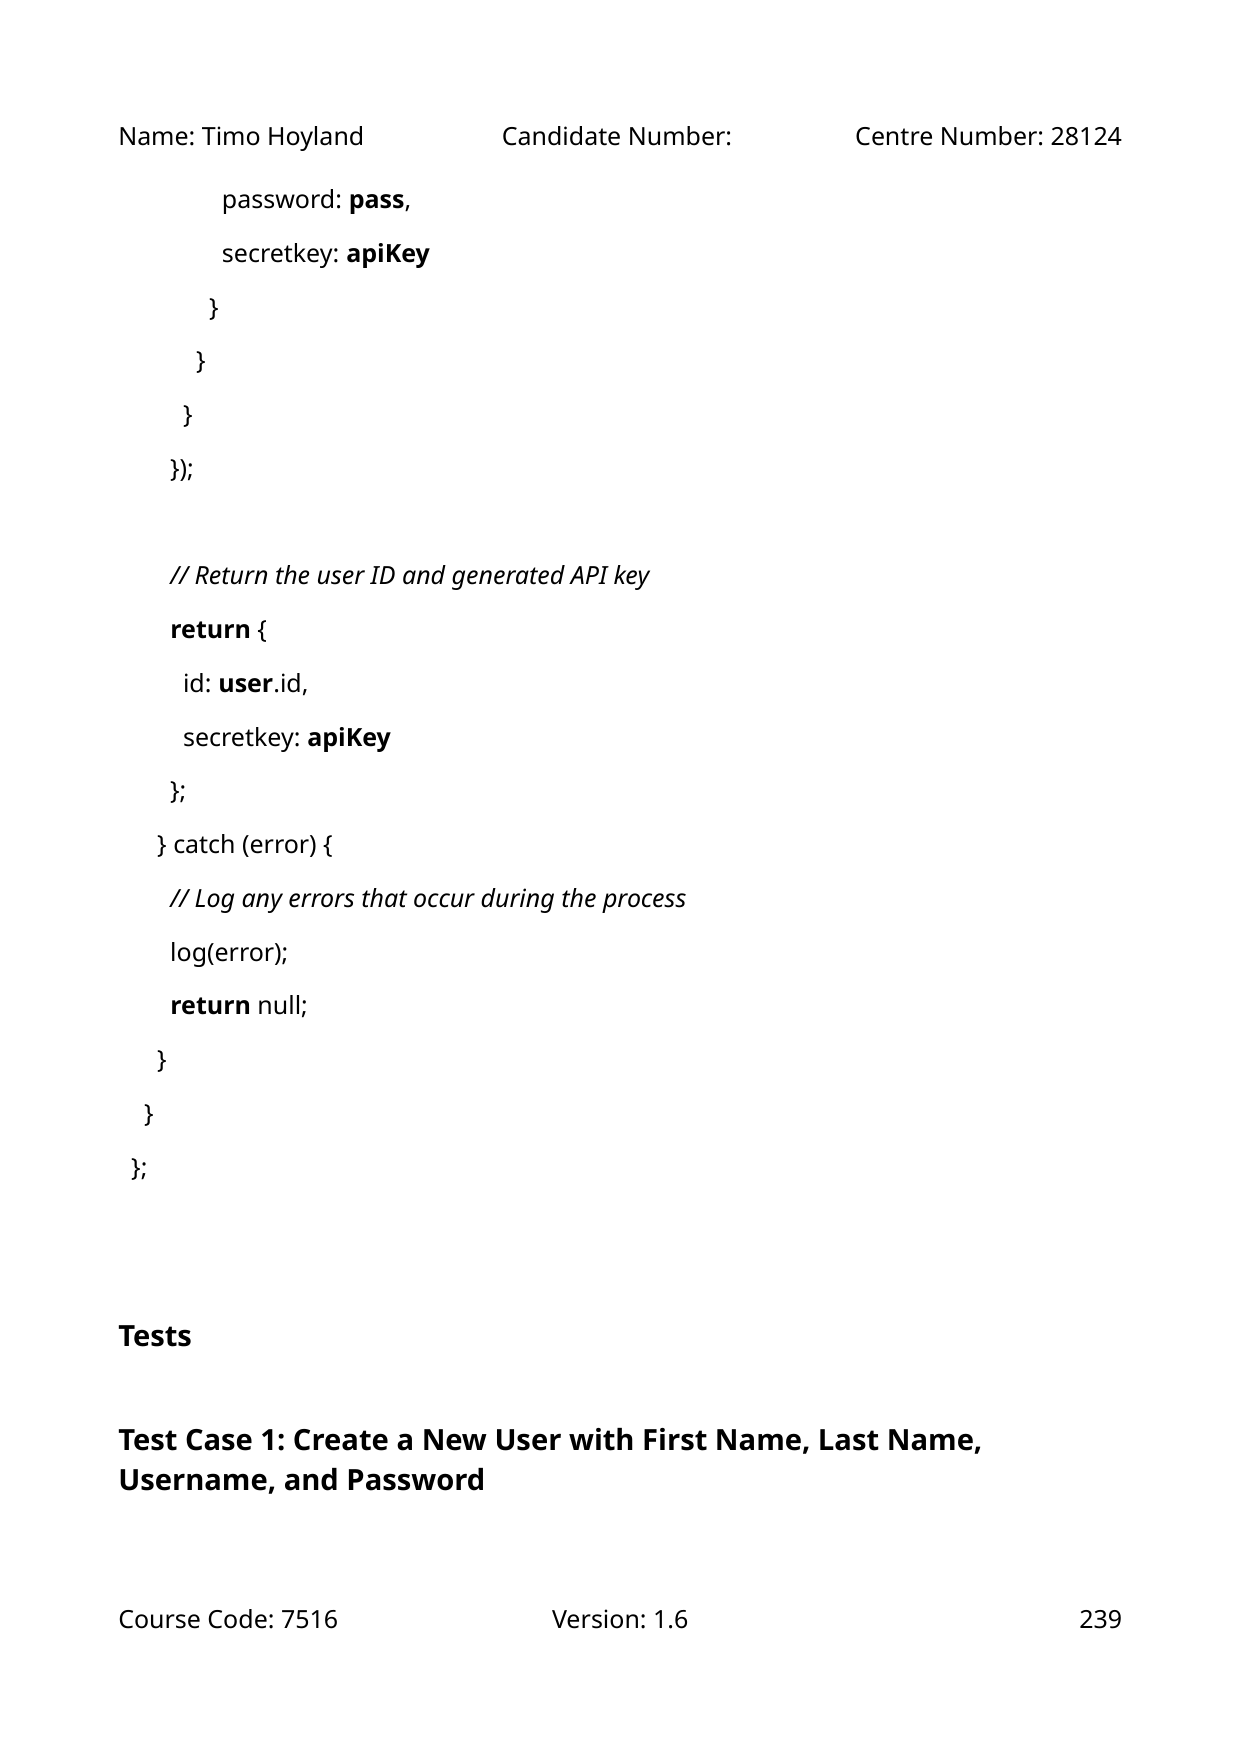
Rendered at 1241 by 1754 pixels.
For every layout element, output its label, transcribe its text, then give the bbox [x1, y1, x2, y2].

text }); [118, 450, 1122, 484]
text // Return the user ID and generated API key [118, 558, 1122, 592]
text // Log any errors that occur during the process [118, 880, 1122, 914]
text } [118, 397, 1122, 431]
text return null; [118, 988, 1122, 1022]
text secretkey: apiKey [118, 719, 1122, 753]
text password: pass, [118, 182, 1122, 216]
text return { [118, 612, 1122, 646]
text log(error); [118, 934, 1122, 968]
text } [118, 1042, 1122, 1076]
text } [118, 1095, 1122, 1129]
subtitle Tests [118, 1315, 1122, 1355]
text } [118, 289, 1122, 323]
text id: user.id, [118, 665, 1122, 699]
subtitle Test Case 1: Create a New User with First Name, Last Name, Username, and Password [118, 1419, 1122, 1499]
text }; [118, 773, 1122, 807]
text }; [118, 1149, 1122, 1183]
text secretkey: apiKey [118, 235, 1122, 269]
text } [118, 343, 1122, 377]
text } catch (error) { [118, 827, 1122, 861]
